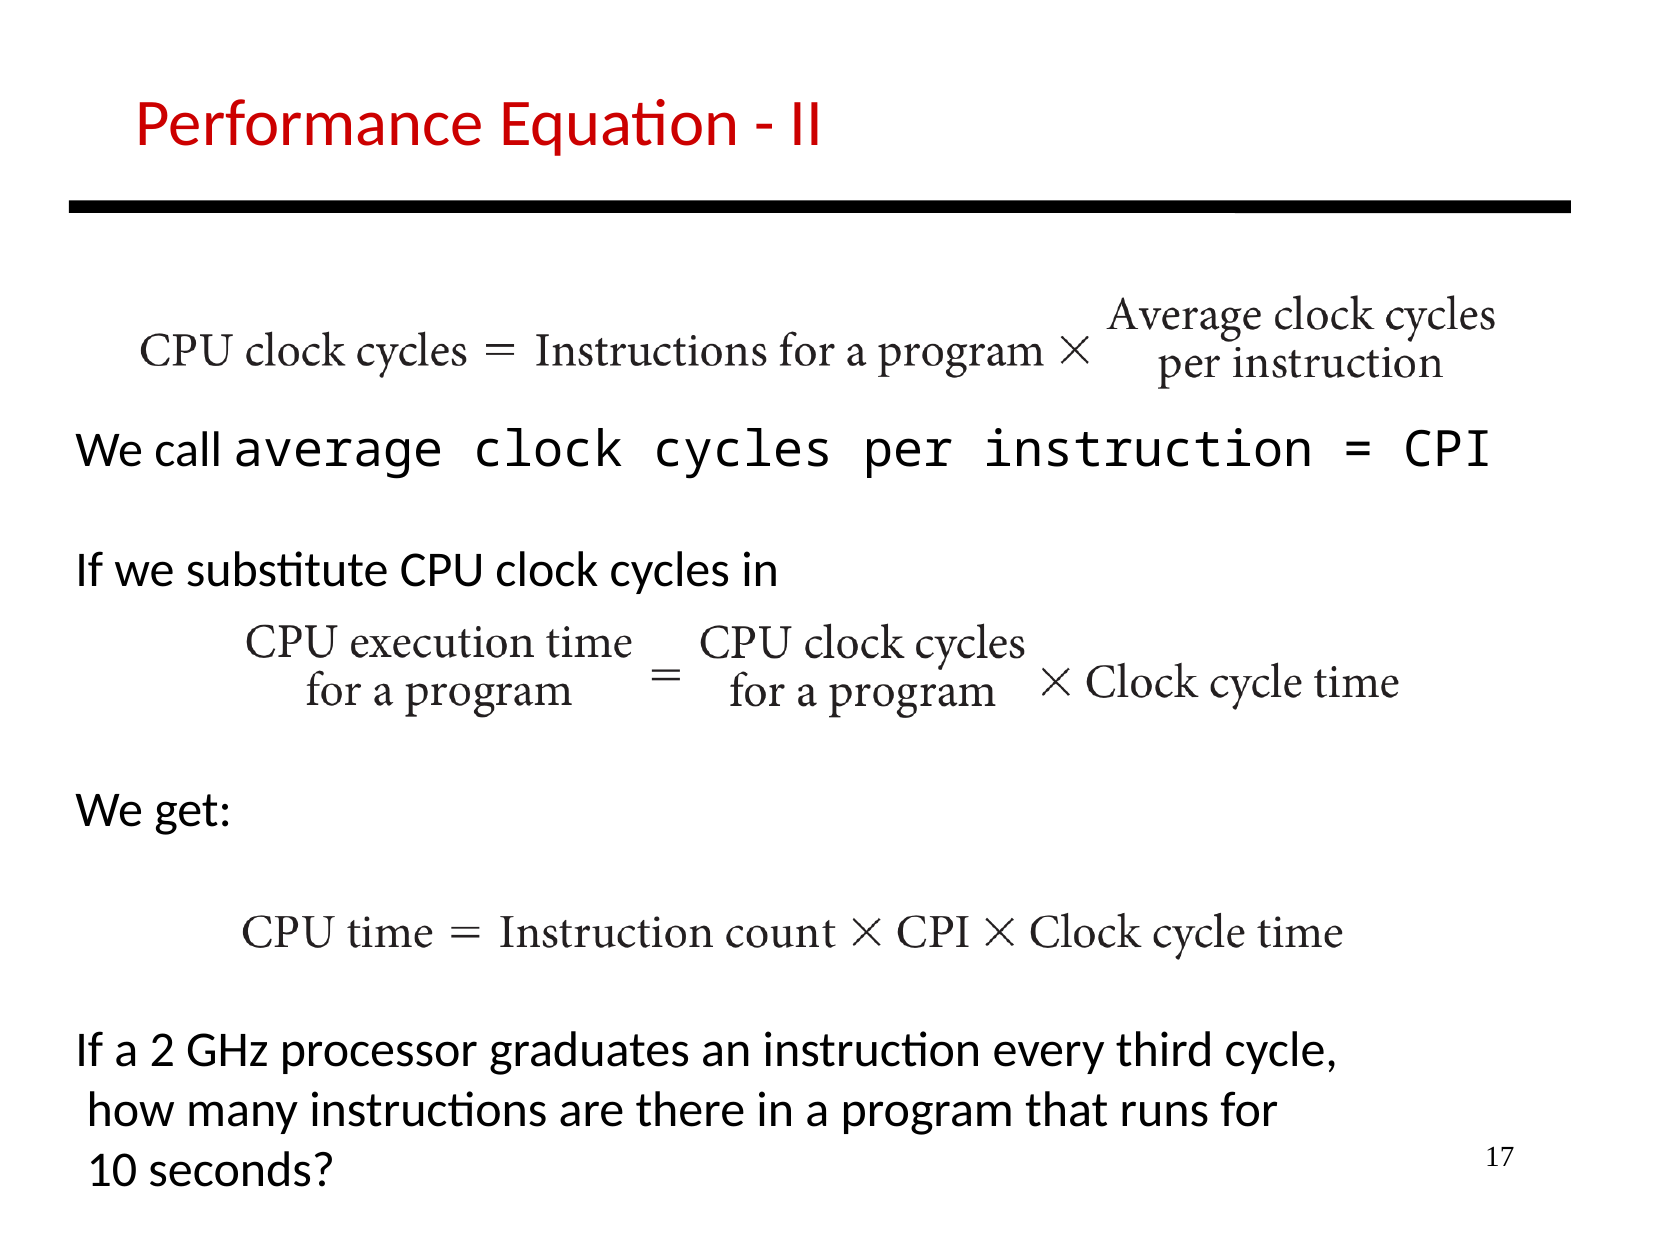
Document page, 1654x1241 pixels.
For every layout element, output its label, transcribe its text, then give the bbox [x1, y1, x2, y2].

slide_number [1185, 1129, 1530, 1213]
text_box We call average clock cycles per instruction = CPI If we substitute CPU clock cycles in We get: If a 2 GHz processor graduates an instruction every third cycle, how many instructions are there in a program that runs for 10 seconds? [60, 289, 1509, 1205]
picture [112, 263, 1547, 413]
picture [225, 891, 1364, 976]
text_box Performance Equation - II [120, 71, 839, 167]
picture [230, 599, 1426, 736]
